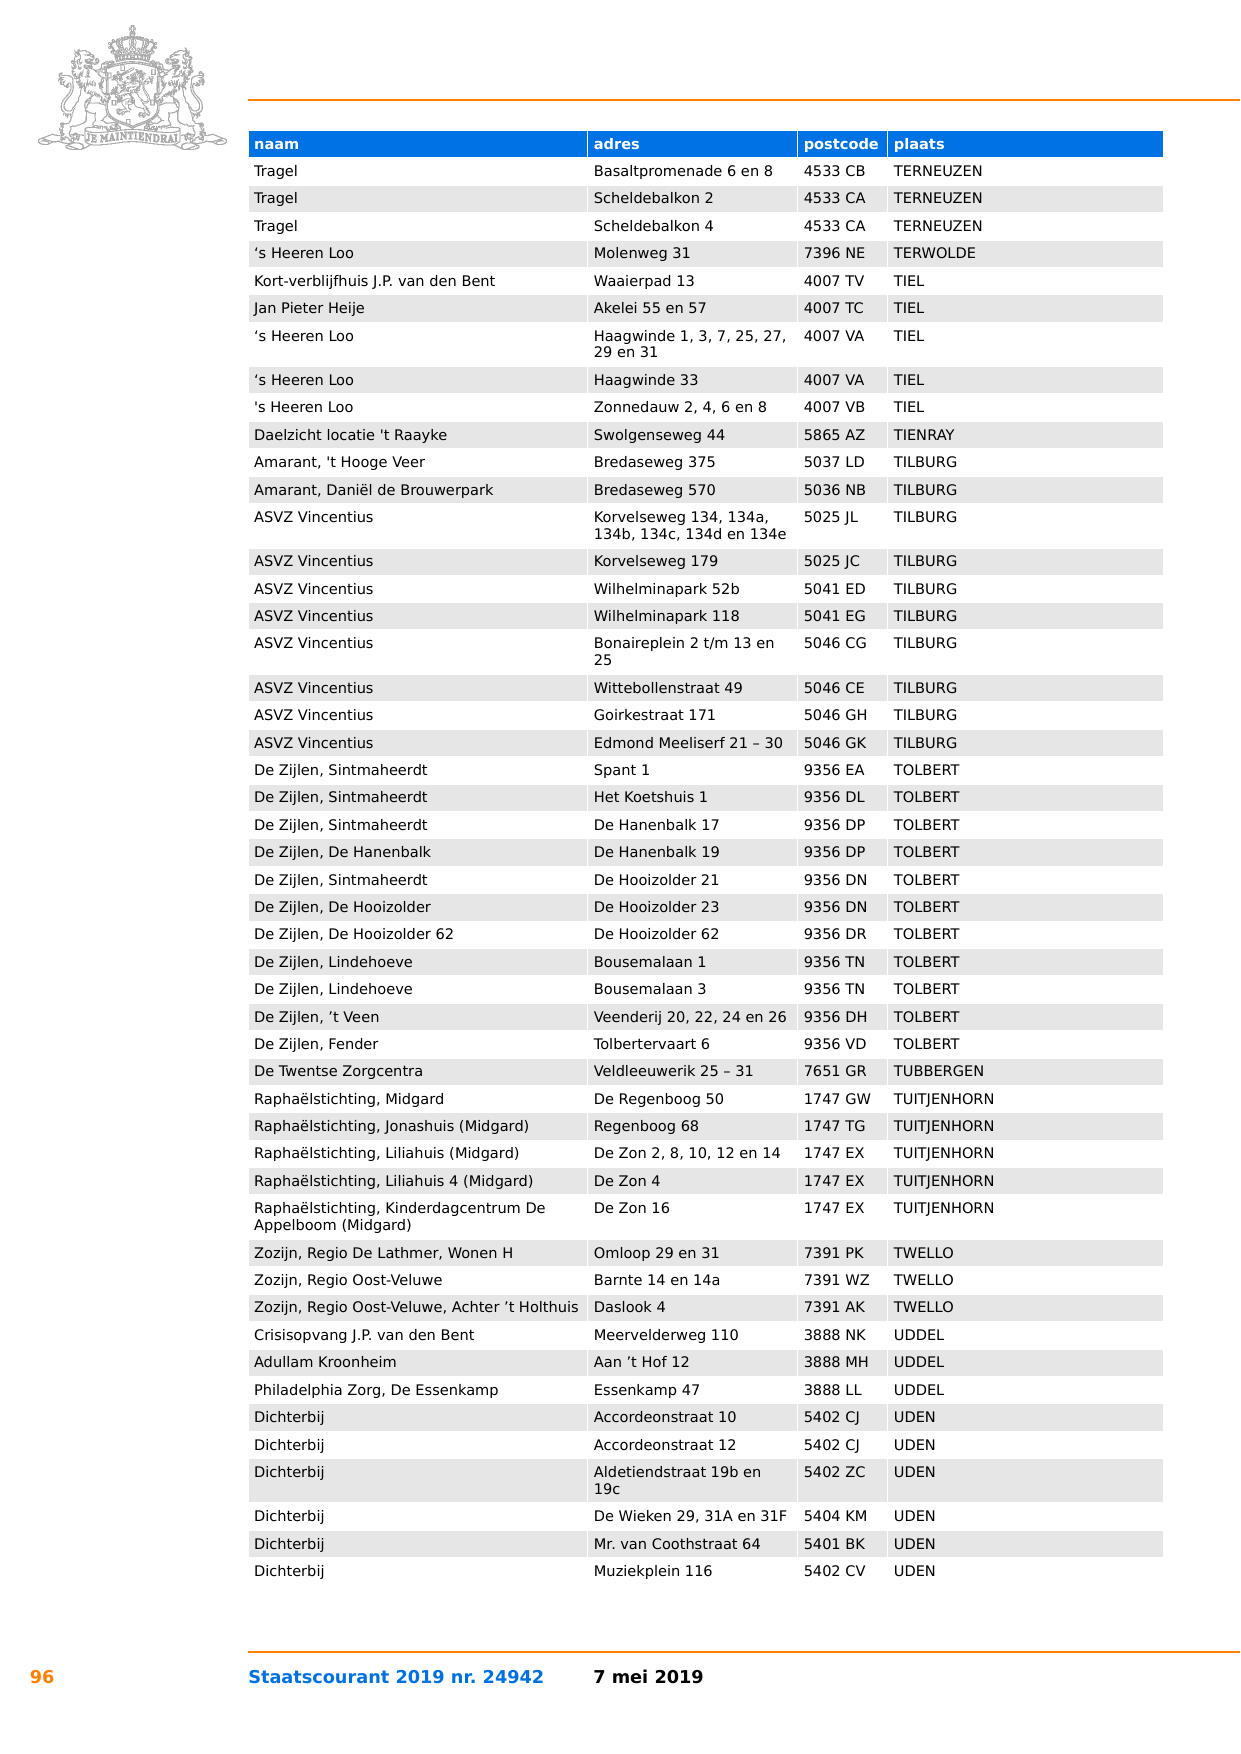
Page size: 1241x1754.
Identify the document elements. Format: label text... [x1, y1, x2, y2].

table_cell Basaltpromenade 6 en 8 [588, 158, 797, 185]
table_cell De Hanenbalk 19 [588, 839, 797, 866]
table_cell Raphaëlstichting, Jonashuis (Midgard) [249, 1113, 587, 1140]
table_cell TILBURG [888, 477, 1163, 503]
table_cell 1747 EX [798, 1196, 887, 1239]
table_cell 5037 LD [798, 449, 887, 476]
table_cell TILBURG [888, 730, 1163, 756]
table_cell Bredaseweg 570 [588, 477, 797, 503]
table_cell TIEL [888, 323, 1163, 366]
table_cell 9356 EA [798, 757, 887, 783]
table_cell UDDEL [888, 1350, 1163, 1376]
table_cell Swolgenseweg 44 [588, 422, 797, 448]
table_cell De Zijlen, Sintmaheerdt [249, 785, 587, 811]
table_cell Dichterbij [249, 1504, 587, 1530]
table_cell TWELLO [888, 1295, 1163, 1321]
table_cell ‘s Heeren Loo [249, 367, 587, 393]
table_header adres [588, 131, 797, 157]
table_cell 9356 DN [798, 894, 887, 921]
table_cell TOLBERT [888, 976, 1163, 1003]
table_cell UDEN [888, 1558, 1163, 1584]
table_cell Raphaëlstichting, Midgard [249, 1086, 587, 1112]
table_cell ASVZ Vincentius [249, 703, 587, 729]
table_cell Akelei 55 en 57 [588, 295, 797, 322]
table_cell 1747 EX [798, 1141, 887, 1167]
table_cell Omloop 29 en 31 [588, 1240, 797, 1266]
table_cell De Zijlen, ’t Veen [249, 1004, 587, 1030]
table_cell TILBURG [888, 603, 1163, 629]
table_cell 5046 CE [798, 675, 887, 701]
table_cell TIEL [888, 367, 1163, 393]
table_cell Dichterbij [249, 1404, 587, 1431]
table_cell Accordeonstraat 12 [588, 1432, 797, 1458]
table_cell De Zijlen, De Hanenbalk [249, 839, 587, 866]
table_cell Muziekplein 116 [588, 1558, 797, 1584]
table_cell 5025 JL [798, 504, 887, 547]
table_cell ‘s Heeren Loo [249, 241, 587, 267]
table_cell TILBURG [888, 504, 1163, 547]
table_cell TUITJENHORN [888, 1141, 1163, 1167]
table_cell De Zijlen, Sintmaheerdt [249, 757, 587, 783]
table_header postcode [798, 131, 887, 157]
table_cell TERWOLDE [888, 241, 1163, 267]
table_cell De Regenboog 50 [588, 1086, 797, 1112]
table_cell 5865 AZ [798, 422, 887, 448]
table_cell De Zijlen, De Hooizolder 62 [249, 922, 587, 948]
table_cell TIEL [888, 295, 1163, 322]
table_cell TOLBERT [888, 812, 1163, 838]
table_cell 9356 TN [798, 976, 887, 1003]
table_cell Dichterbij [249, 1531, 587, 1557]
table_cell TWELLO [888, 1240, 1163, 1266]
table_cell TUITJENHORN [888, 1113, 1163, 1140]
table_cell Aldetiendstraat 19b en 19c [588, 1459, 797, 1502]
table_cell TUBBERGEN [888, 1059, 1163, 1085]
table_cell Haagwinde 33 [588, 367, 797, 393]
table_cell TERNEUZEN [888, 186, 1163, 212]
table_cell UDDEL [888, 1377, 1163, 1403]
table_cell Zozijn, Regio Oost-Veluwe, Achter ’t Holthuis [249, 1295, 587, 1321]
table_cell Amarant, Daniël de Brouwerpark [249, 477, 587, 503]
table_cell De Zijlen, De Hooizolder [249, 894, 587, 921]
table_cell Goirkestraat 171 [588, 703, 797, 729]
table_cell 9356 TN [798, 949, 887, 975]
table_cell 4007 VA [798, 367, 887, 393]
table_cell TIEL [888, 268, 1163, 294]
table_cell Regenboog 68 [588, 1113, 797, 1140]
table_cell TOLBERT [888, 894, 1163, 921]
table_cell 9356 VD [798, 1031, 887, 1057]
table_cell Zonnedauw 2, 4, 6 en 8 [588, 395, 797, 421]
table_cell 5046 GH [798, 703, 887, 729]
table_cell De Hooizolder 62 [588, 922, 797, 948]
table_cell 9356 DL [798, 785, 887, 811]
table_cell Bousemalaan 1 [588, 949, 797, 975]
table_cell 9356 DP [798, 812, 887, 838]
table_cell Wilhelminapark 52b [588, 576, 797, 602]
table_cell Raphaëlstichting, Liliahuis 4 (Midgard) [249, 1168, 587, 1194]
table_cell Waaierpad 13 [588, 268, 797, 294]
table_cell 4007 VB [798, 395, 887, 421]
table_cell Korvelseweg 179 [588, 549, 797, 575]
table_cell TILBURG [888, 576, 1163, 602]
table_cell TILBURG [888, 449, 1163, 476]
table_cell Adullam Kroonheim [249, 1350, 587, 1376]
table_cell 5041 EG [798, 603, 887, 629]
table_cell 5404 KM [798, 1504, 887, 1530]
table_cell TOLBERT [888, 867, 1163, 893]
table_cell 9356 DN [798, 867, 887, 893]
table_cell TUITJENHORN [888, 1086, 1163, 1112]
table_cell 9356 DR [798, 922, 887, 948]
table_cell 5046 GK [798, 730, 887, 756]
table_cell TOLBERT [888, 1004, 1163, 1030]
table_cell TERNEUZEN [888, 213, 1163, 239]
table_cell 1747 TG [798, 1113, 887, 1140]
table_cell TUITJENHORN [888, 1196, 1163, 1239]
table_cell TOLBERT [888, 1031, 1163, 1057]
table_cell 4007 VA [798, 323, 887, 366]
table_cell 5036 NB [798, 477, 887, 503]
table_cell TWELLO [888, 1267, 1163, 1294]
table_cell UDEN [888, 1531, 1163, 1557]
table_cell TOLBERT [888, 922, 1163, 948]
table_cell 3888 LL [798, 1377, 887, 1403]
table_cell De Zijlen, Sintmaheerdt [249, 867, 587, 893]
table_cell Bredaseweg 375 [588, 449, 797, 476]
table_cell TOLBERT [888, 949, 1163, 975]
table_cell 9356 DP [798, 839, 887, 866]
table_cell 7391 AK [798, 1295, 887, 1321]
table_cell Veenderij 20, 22, 24 en 26 [588, 1004, 797, 1030]
table_cell Essenkamp 47 [588, 1377, 797, 1403]
table_cell De Twentse Zorgcentra [249, 1059, 587, 1085]
table_cell Korvelseweg 134, 134a, 134b, 134c, 134d en 134e [588, 504, 797, 547]
table_cell ASVZ Vincentius [249, 730, 587, 756]
table_cell Dichterbij [249, 1558, 587, 1584]
table_cell 5401 BK [798, 1531, 887, 1557]
table_cell ASVZ Vincentius [249, 549, 587, 575]
table_cell 5025 JC [798, 549, 887, 575]
table_cell 5041 ED [798, 576, 887, 602]
table_cell ASVZ Vincentius [249, 675, 587, 701]
table_cell Zozijn, Regio Oost-Veluwe [249, 1267, 587, 1294]
table_cell TERNEUZEN [888, 158, 1163, 185]
table_cell De Zon 4 [588, 1168, 797, 1194]
table_cell Bonaireplein 2 t/m 13 en 25 [588, 631, 797, 674]
table_cell Philadelphia Zorg, De Essenkamp [249, 1377, 587, 1403]
table_cell ASVZ Vincentius [249, 504, 587, 547]
table_cell 4533 CA [798, 213, 887, 239]
picture [38, 25, 227, 150]
table_cell 5402 CJ [798, 1432, 887, 1458]
table_cell ‘s Heeren Loo [249, 323, 587, 366]
table_cell TILBURG [888, 703, 1163, 729]
table_cell UDEN [888, 1404, 1163, 1431]
table_cell Tragel [249, 158, 587, 185]
table_cell TOLBERT [888, 839, 1163, 866]
table_cell 4533 CA [798, 186, 887, 212]
table_header plaats [888, 131, 1163, 157]
table_cell Scheldebalkon 4 [588, 213, 797, 239]
table_cell Daslook 4 [588, 1295, 797, 1321]
table_cell De Zijlen, Lindehoeve [249, 949, 587, 975]
table_cell Daelzicht locatie 't Raayke [249, 422, 587, 448]
table_cell Amarant, 't Hooge Veer [249, 449, 587, 476]
table_cell Accordeonstraat 10 [588, 1404, 797, 1431]
table_cell UDEN [888, 1459, 1163, 1502]
table_cell Scheldebalkon 2 [588, 186, 797, 212]
table_cell ASVZ Vincentius [249, 631, 587, 674]
table_cell Jan Pieter Heije [249, 295, 587, 322]
table_cell 7651 GR [798, 1059, 887, 1085]
table_cell Raphaëlstichting, Kinderdagcentrum De Appelboom (Midgard) [249, 1196, 587, 1239]
table_cell ASVZ Vincentius [249, 576, 587, 602]
table_cell ASVZ Vincentius [249, 603, 587, 629]
table_cell 7396 NE [798, 241, 887, 267]
table_cell Zozijn, Regio De Lathmer, Wonen H [249, 1240, 587, 1266]
table_cell Mr. van Coothstraat 64 [588, 1531, 797, 1557]
table_cell Bousemalaan 3 [588, 976, 797, 1003]
table_cell Barnte 14 en 14a [588, 1267, 797, 1294]
table_cell TILBURG [888, 549, 1163, 575]
table_cell Veldleeuwerik 25 – 31 [588, 1059, 797, 1085]
table_cell 7391 WZ [798, 1267, 887, 1294]
table_cell TUITJENHORN [888, 1168, 1163, 1194]
table_cell 4533 CB [798, 158, 887, 185]
table_cell Dichterbij [249, 1459, 587, 1502]
table_cell UDDEL [888, 1322, 1163, 1348]
table_cell De Zijlen, Lindehoeve [249, 976, 587, 1003]
table_cell 1747 EX [798, 1168, 887, 1194]
table_cell 5402 CV [798, 1558, 887, 1584]
table_cell Tragel [249, 186, 587, 212]
table_cell TOLBERT [888, 757, 1163, 783]
table_cell 9356 DH [798, 1004, 887, 1030]
table_cell TILBURG [888, 631, 1163, 674]
table_cell UDEN [888, 1432, 1163, 1458]
table_cell 5402 CJ [798, 1404, 887, 1431]
table_cell 7391 PK [798, 1240, 887, 1266]
table_cell TIEL [888, 395, 1163, 421]
table_cell Crisisopvang J.P. van den Bent [249, 1322, 587, 1348]
table_cell De Zon 16 [588, 1196, 797, 1239]
table_cell 4007 TV [798, 268, 887, 294]
table_cell 1747 GW [798, 1086, 887, 1112]
table_cell TOLBERT [888, 785, 1163, 811]
table_cell Aan ’t Hof 12 [588, 1350, 797, 1376]
table_cell Tolbertervaart 6 [588, 1031, 797, 1057]
table_cell 4007 TC [798, 295, 887, 322]
table_cell De Hooizolder 23 [588, 894, 797, 921]
table_cell De Zijlen, Sintmaheerdt [249, 812, 587, 838]
table_cell De Wieken 29, 31A en 31F [588, 1504, 797, 1530]
table_cell 5402 ZC [798, 1459, 887, 1502]
table_cell 3888 NK [798, 1322, 887, 1348]
table_cell Edmond Meeliserf 21 – 30 [588, 730, 797, 756]
table_cell De Hanenbalk 17 [588, 812, 797, 838]
table_cell Kort-verblijfhuis J.P. van den Bent [249, 268, 587, 294]
table_cell Wittebollenstraat 49 [588, 675, 797, 701]
table_cell UDEN [888, 1504, 1163, 1530]
table_cell De Zijlen, Fender [249, 1031, 587, 1057]
table_cell 5046 CG [798, 631, 887, 674]
table_cell Meervelderweg 110 [588, 1322, 797, 1348]
table_cell 's Heeren Loo [249, 395, 587, 421]
table_cell De Hooizolder 21 [588, 867, 797, 893]
table_cell Dichterbij [249, 1432, 587, 1458]
table_cell Molenweg 31 [588, 241, 797, 267]
table_cell Raphaëlstichting, Liliahuis (Midgard) [249, 1141, 587, 1167]
table_cell 3888 MH [798, 1350, 887, 1376]
table_header naam [249, 131, 587, 157]
table_cell Haagwinde 1, 3, 7, 25, 27, 29 en 31 [588, 323, 797, 366]
table_cell Spant 1 [588, 757, 797, 783]
table_cell Wilhelminapark 118 [588, 603, 797, 629]
table_cell TILBURG [888, 675, 1163, 701]
table_cell TIENRAY [888, 422, 1163, 448]
table_cell Tragel [249, 213, 587, 239]
table_cell Het Koetshuis 1 [588, 785, 797, 811]
table_cell De Zon 2, 8, 10, 12 en 14 [588, 1141, 797, 1167]
